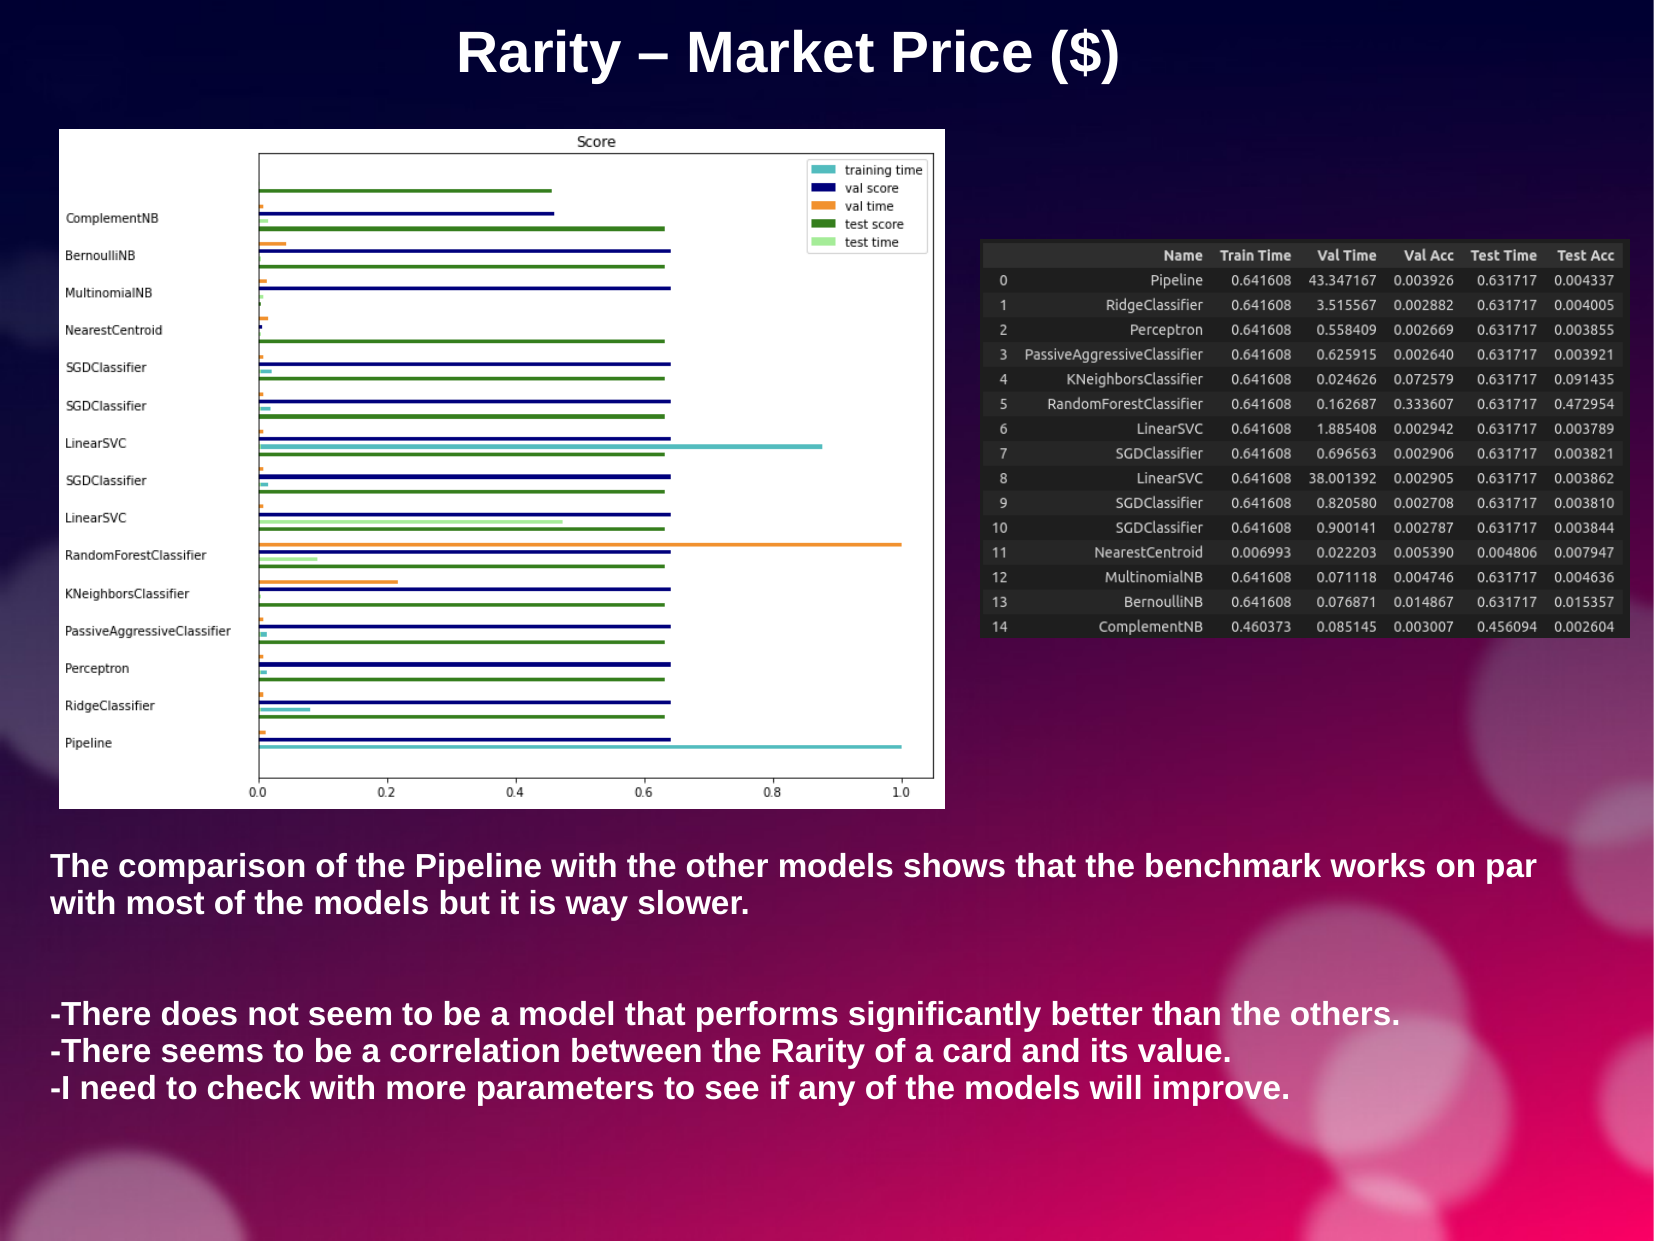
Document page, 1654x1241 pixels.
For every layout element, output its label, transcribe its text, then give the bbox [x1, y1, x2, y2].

text_box The comparison of the Pipeline with the other models shows that the benchmark works on par with most of the models but it is way slower. -There does not seem to be a model that performs significantly better than the others. -There seems to be a correlation between the Rarity of a card and its value. -I need to check with more parameters to see if any of the models will improve. [35, 839, 1583, 1193]
picture [0, 0, 1654, 1241]
text_box Rarity – Market Price ($) [336, 12, 1258, 154]
